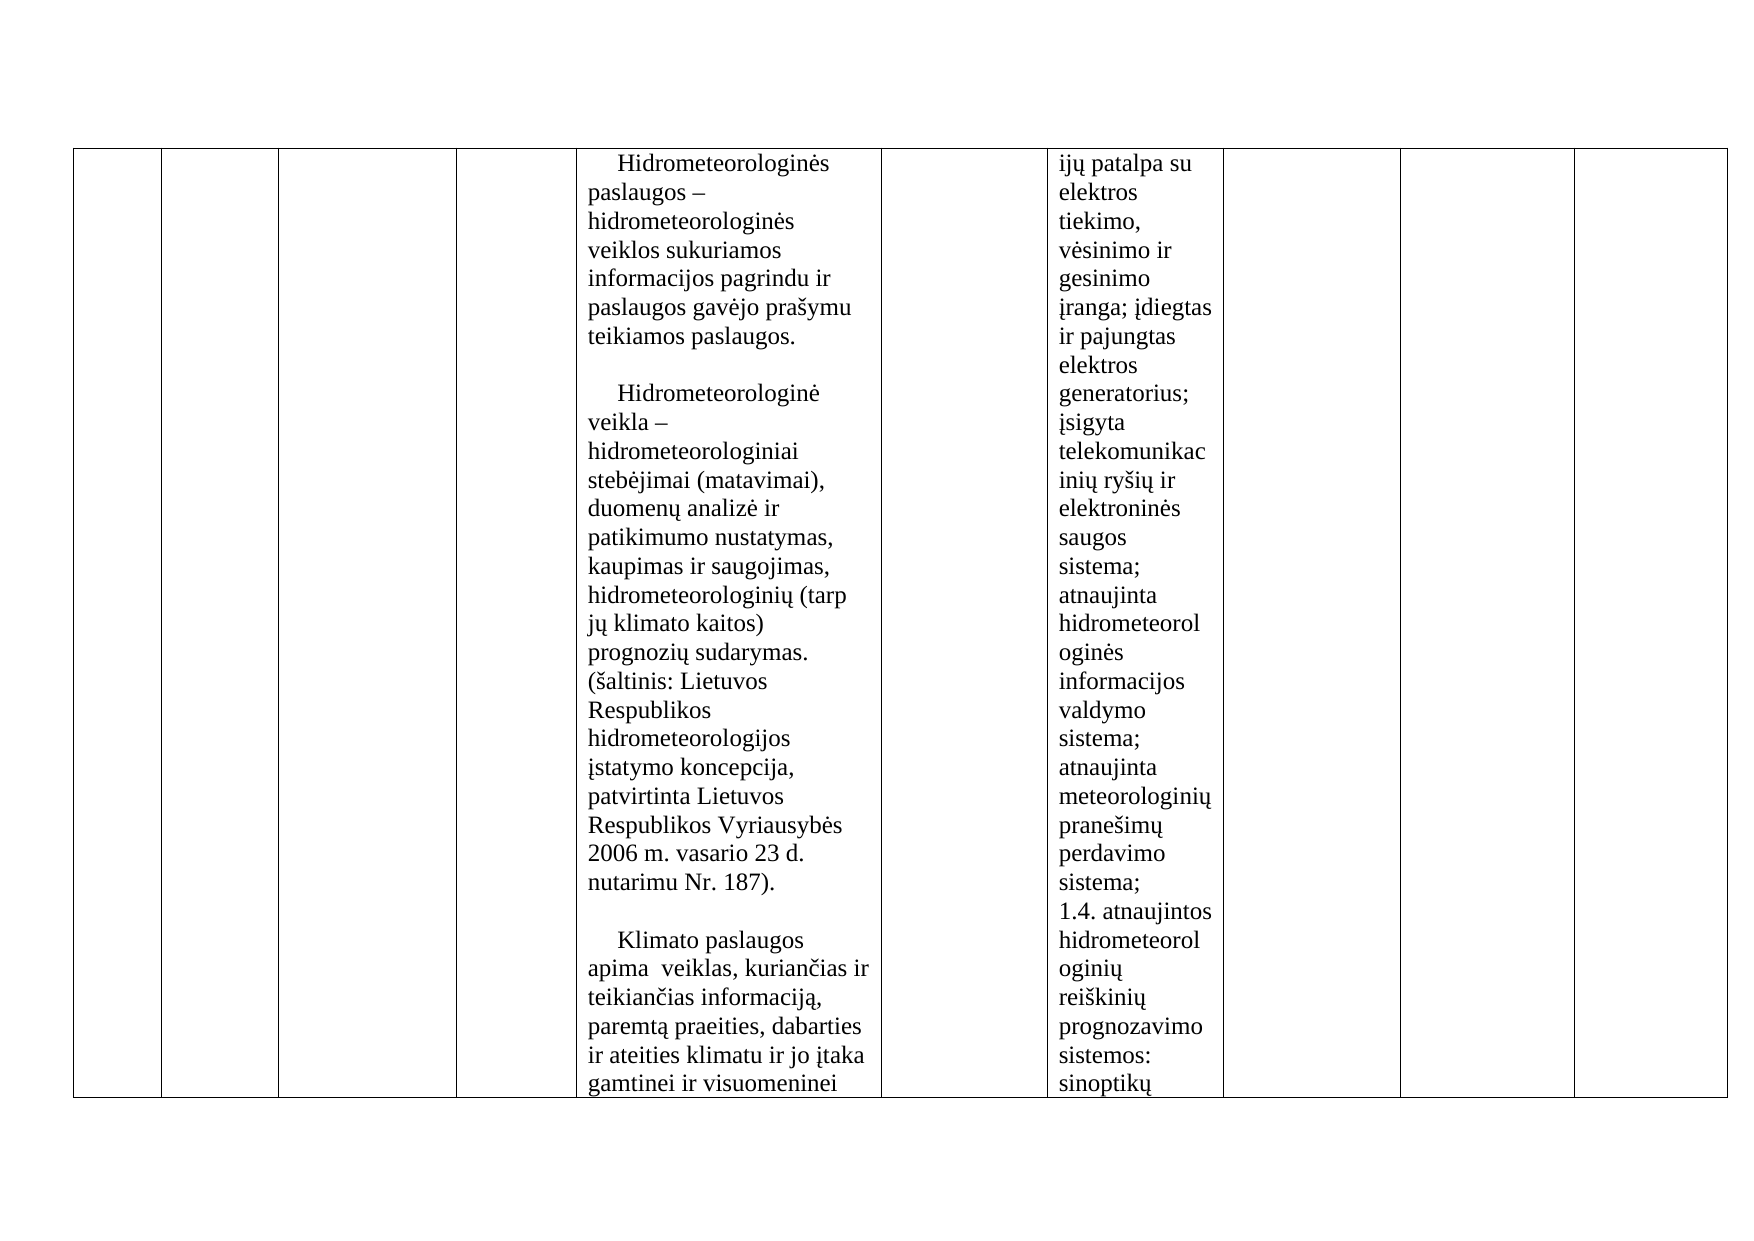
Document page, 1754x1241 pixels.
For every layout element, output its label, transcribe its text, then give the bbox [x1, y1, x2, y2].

table_cell [882, 149, 1047, 1097]
table_cell [1575, 149, 1727, 1097]
table_cell Hidrometeorologinės paslaugos – hidrometeorologinės veiklos sukuriamos informacijos pagrindu ir paslaugos gavėjo prašymu teikiamos paslaugos. Hidrometeorologinė veikla – hidrometeorologiniai stebėjimai (matavimai), duomenų analizė ir patikimumo nustatymas, kaupimas ir saugojimas, hidrometeorologinių (tarp jų klimato kaitos) prognozių sudarymas. (šaltinis: Lietuvos Respublikos hidrometeorologijos įstatymo koncepcija, patvirtinta Lietuvos Respublikos Vyriausybės 2006 m. vasario 23 d. nutarimu Nr. 187). Klimato paslaugos apima veiklas, kuriančias ir teikiančias informaciją, paremtą praeities, dabarties ir ateities klimatu ir jo įtaka gamtinei ir visuomeninei [577, 149, 881, 1097]
table_cell ijų patalpa su elektros tiekimo, vėsinimo ir gesinimo įranga; įdiegtas ir pajungtas elektros generatorius; įsigyta telekomunikacinių ryšių ir elektroninės saugos sistema; atnaujinta hidrometeorologinės informacijos valdymo sistema; atnaujinta meteorologinių pranešimų perdavimo sistema; 1.4. atnaujintos hidrometeorologinių reiškinių prognozavimo sistemos: sinoptikų [1048, 149, 1223, 1097]
table_cell [457, 149, 576, 1097]
table_cell [74, 149, 161, 1097]
table_cell [1224, 149, 1400, 1097]
table_cell [279, 149, 456, 1097]
table_cell [1401, 149, 1574, 1097]
table_cell [162, 149, 278, 1097]
